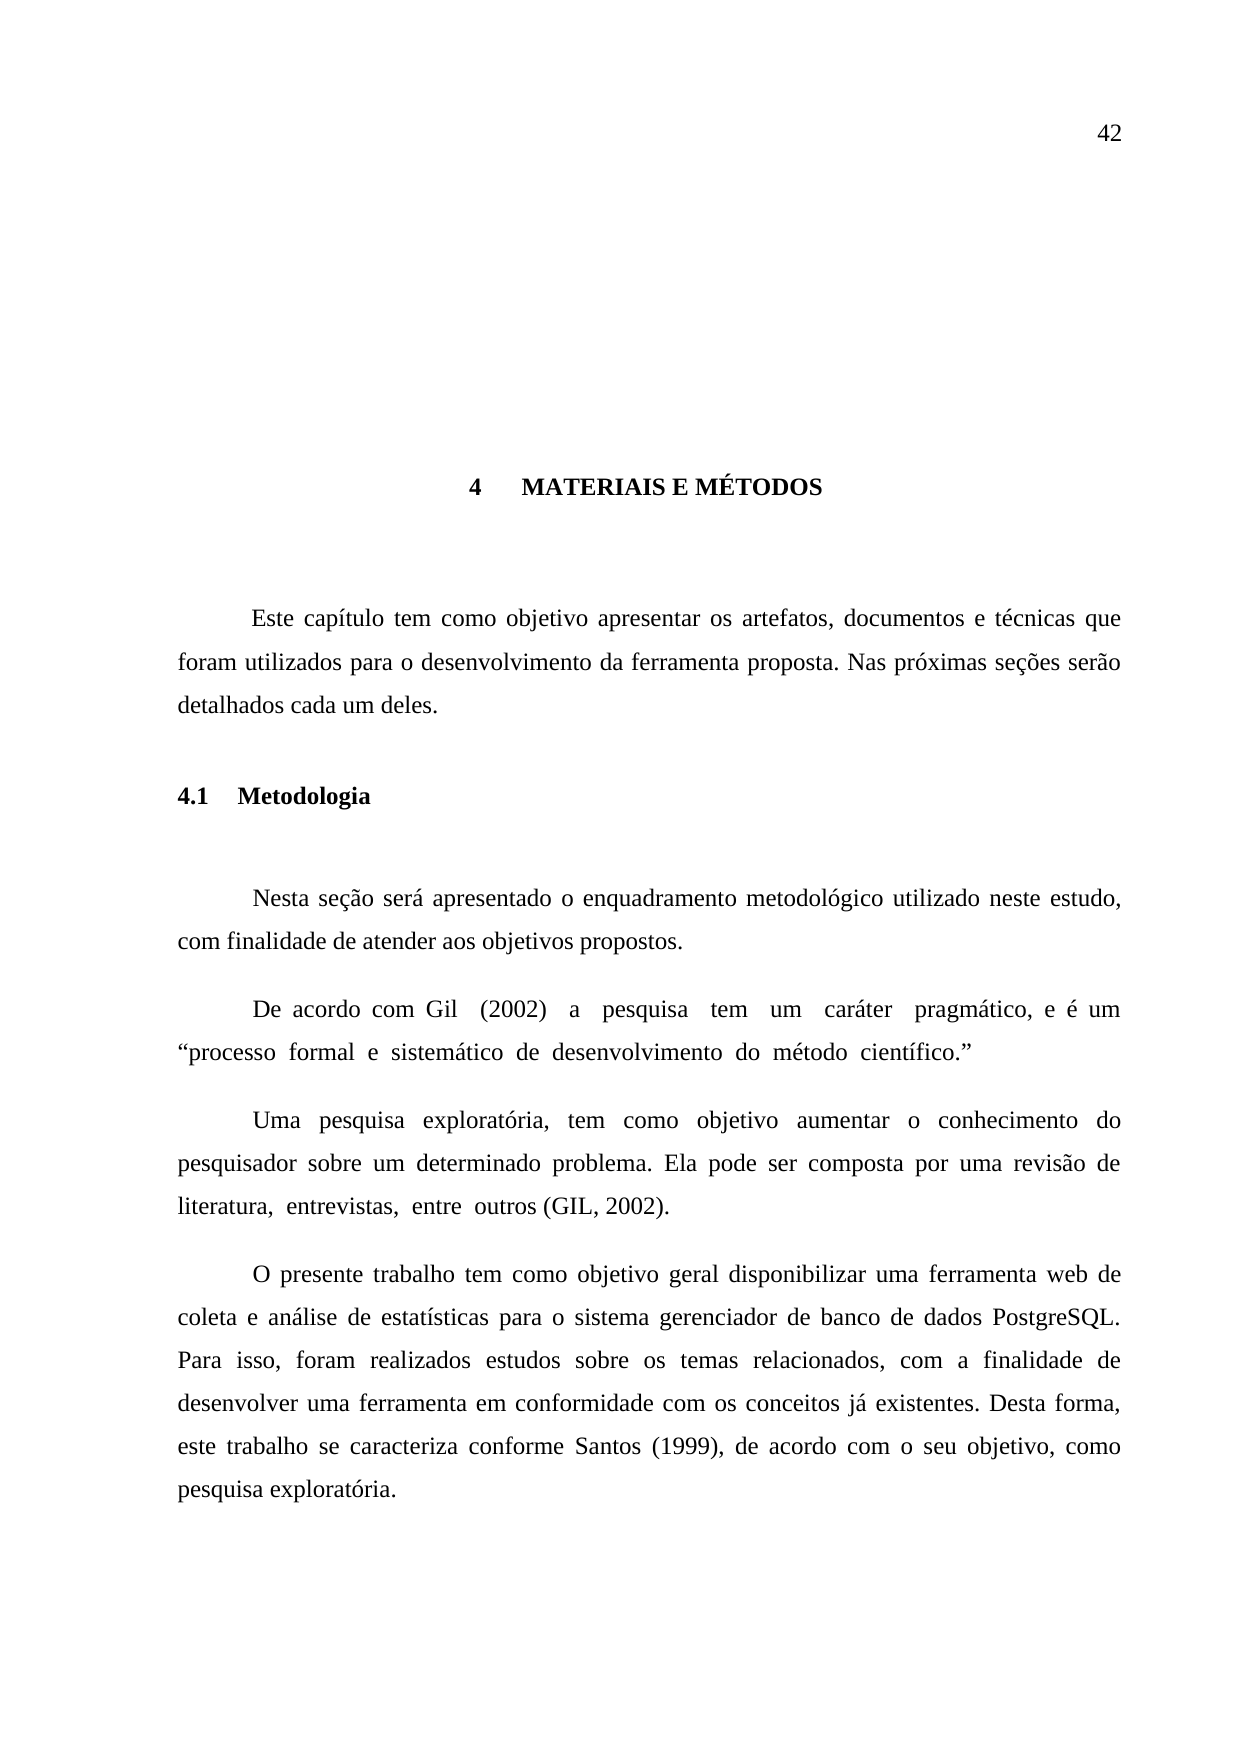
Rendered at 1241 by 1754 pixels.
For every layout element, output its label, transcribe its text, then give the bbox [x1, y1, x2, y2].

text Este capítulo tem como objetivo apresentar os artefatos, documentos e técnicas que foram utilizados para o desenvolvimento da ferramenta proposta. Nas próximas seções serão detalhados cada um deles. [177, 603, 1122, 718]
list Metodologia [177, 781, 1122, 810]
text O presente trabalho tem como objetivo geral disponibilizar uma ferramenta web de coleta e análise de estatísticas para o sistema gerenciador de banco de dados PostgreSQL. Para isso, foram realizados estudos sobre os temas relacionados, com a finalidade de desenvolver uma ferramenta em conformidade com os conceitos já existentes. Desta forma, este trabalho se caracteriza conforme Santos (1999), de acordo com o seu objetivo, como pesquisa exploratória. [177, 1259, 1122, 1503]
text Uma pesquisa exploratória, tem como objetivo aumentar o conhecimento do pesquisador sobre um determinado problema. Ela pode ser composta por uma revisão de literatura, entrevistas, entre outros (GIL, 2002). [177, 1105, 1122, 1220]
list Materiais e métodos [170, 472, 1122, 501]
text Nesta seção será apresentado o enquadramento metodológico utilizado neste estudo, com finalidade de atender aos objetivos propostos. [177, 883, 1122, 954]
text De acordo com Gil (2002) a pesquisa tem um caráter pragmático, e é um “processo formal e sistemático de desenvolvimento do método científico.” [177, 994, 1122, 1066]
